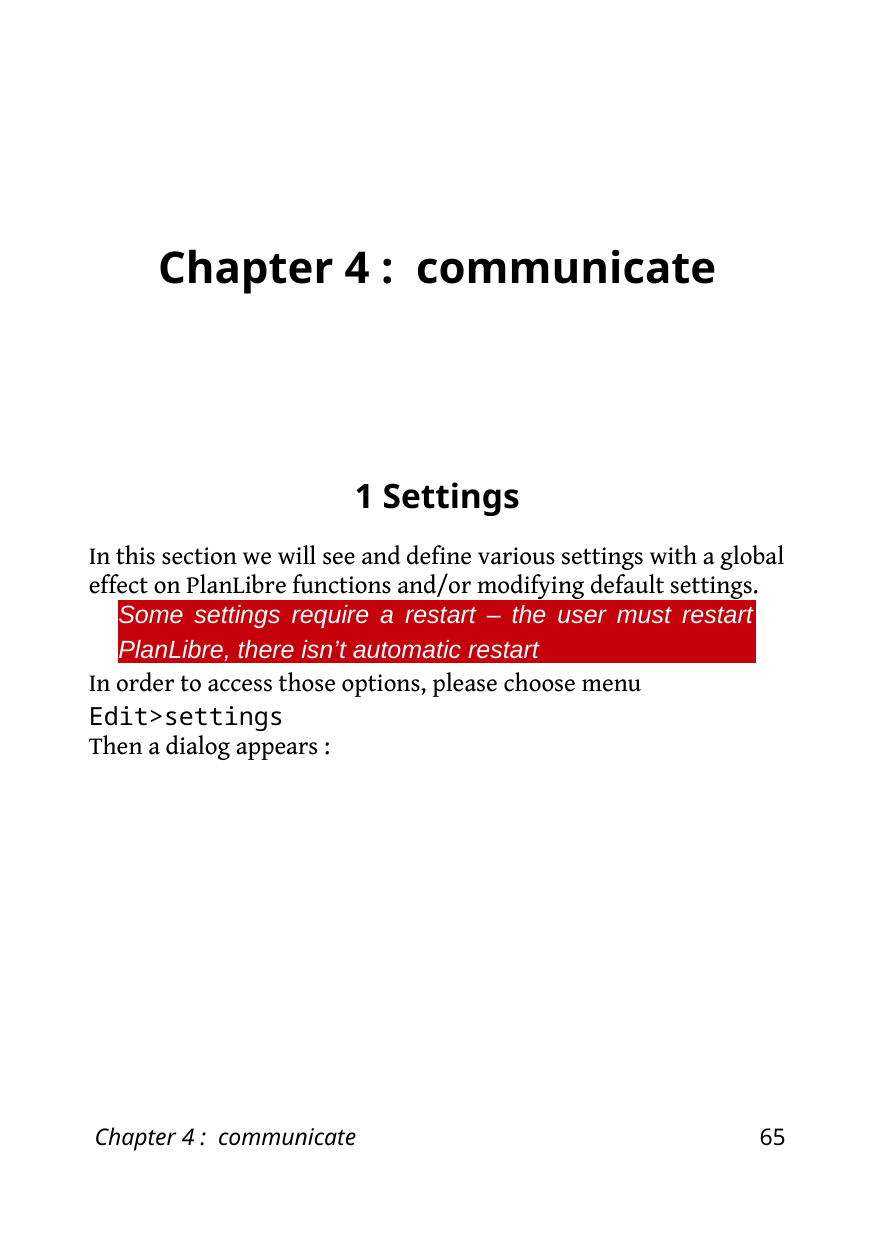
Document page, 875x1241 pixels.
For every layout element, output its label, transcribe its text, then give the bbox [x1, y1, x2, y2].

text In this section we will see and define various settings with a global effect on PlanLibre functions and/or modifying default settings. [88, 542, 786, 600]
text Then a dialog appears : [88, 732, 786, 761]
text In order to access those options, please choose menu Edit>settings [88, 669, 786, 732]
subtitle 1 Settings [88, 473, 786, 519]
subtitle Chapter 4 : communicate [88, 236, 786, 296]
text Some settings require a restart – the user must restart PlanLibre, there isn’t automatic restart [118, 600, 756, 663]
